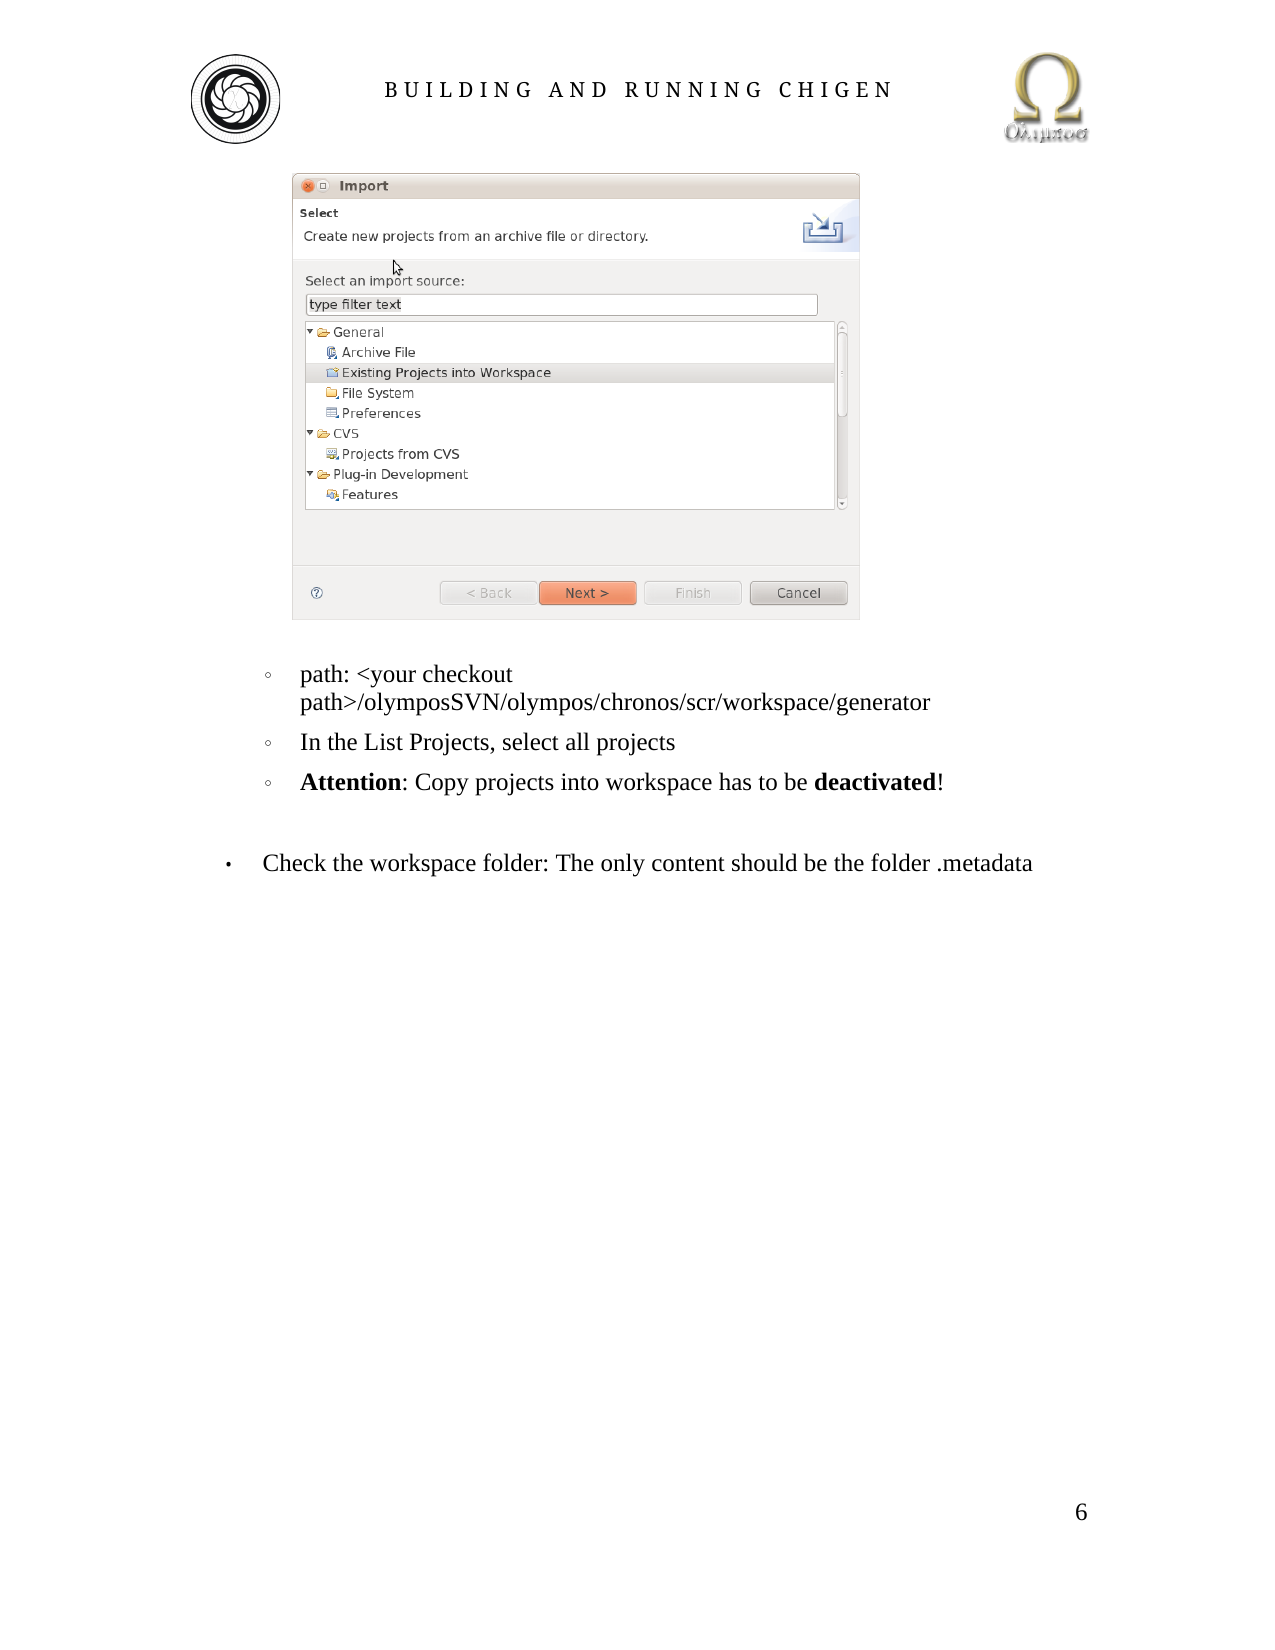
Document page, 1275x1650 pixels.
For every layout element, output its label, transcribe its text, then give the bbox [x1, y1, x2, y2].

list Check the workspace folder: The only content should be the folder .metadata [225, 849, 1087, 876]
picture [292, 173, 860, 620]
list path: <your checkout path>/olymposSVN/olympos/chronos/scr/workspace/generator [262, 660, 1087, 716]
picture [1000, 50, 1090, 143]
picture [191, 54, 281, 144]
list In the List Projects, select all projects [262, 728, 1087, 756]
list Attention: Copy projects into workspace has to be deactivated! [262, 768, 1087, 796]
